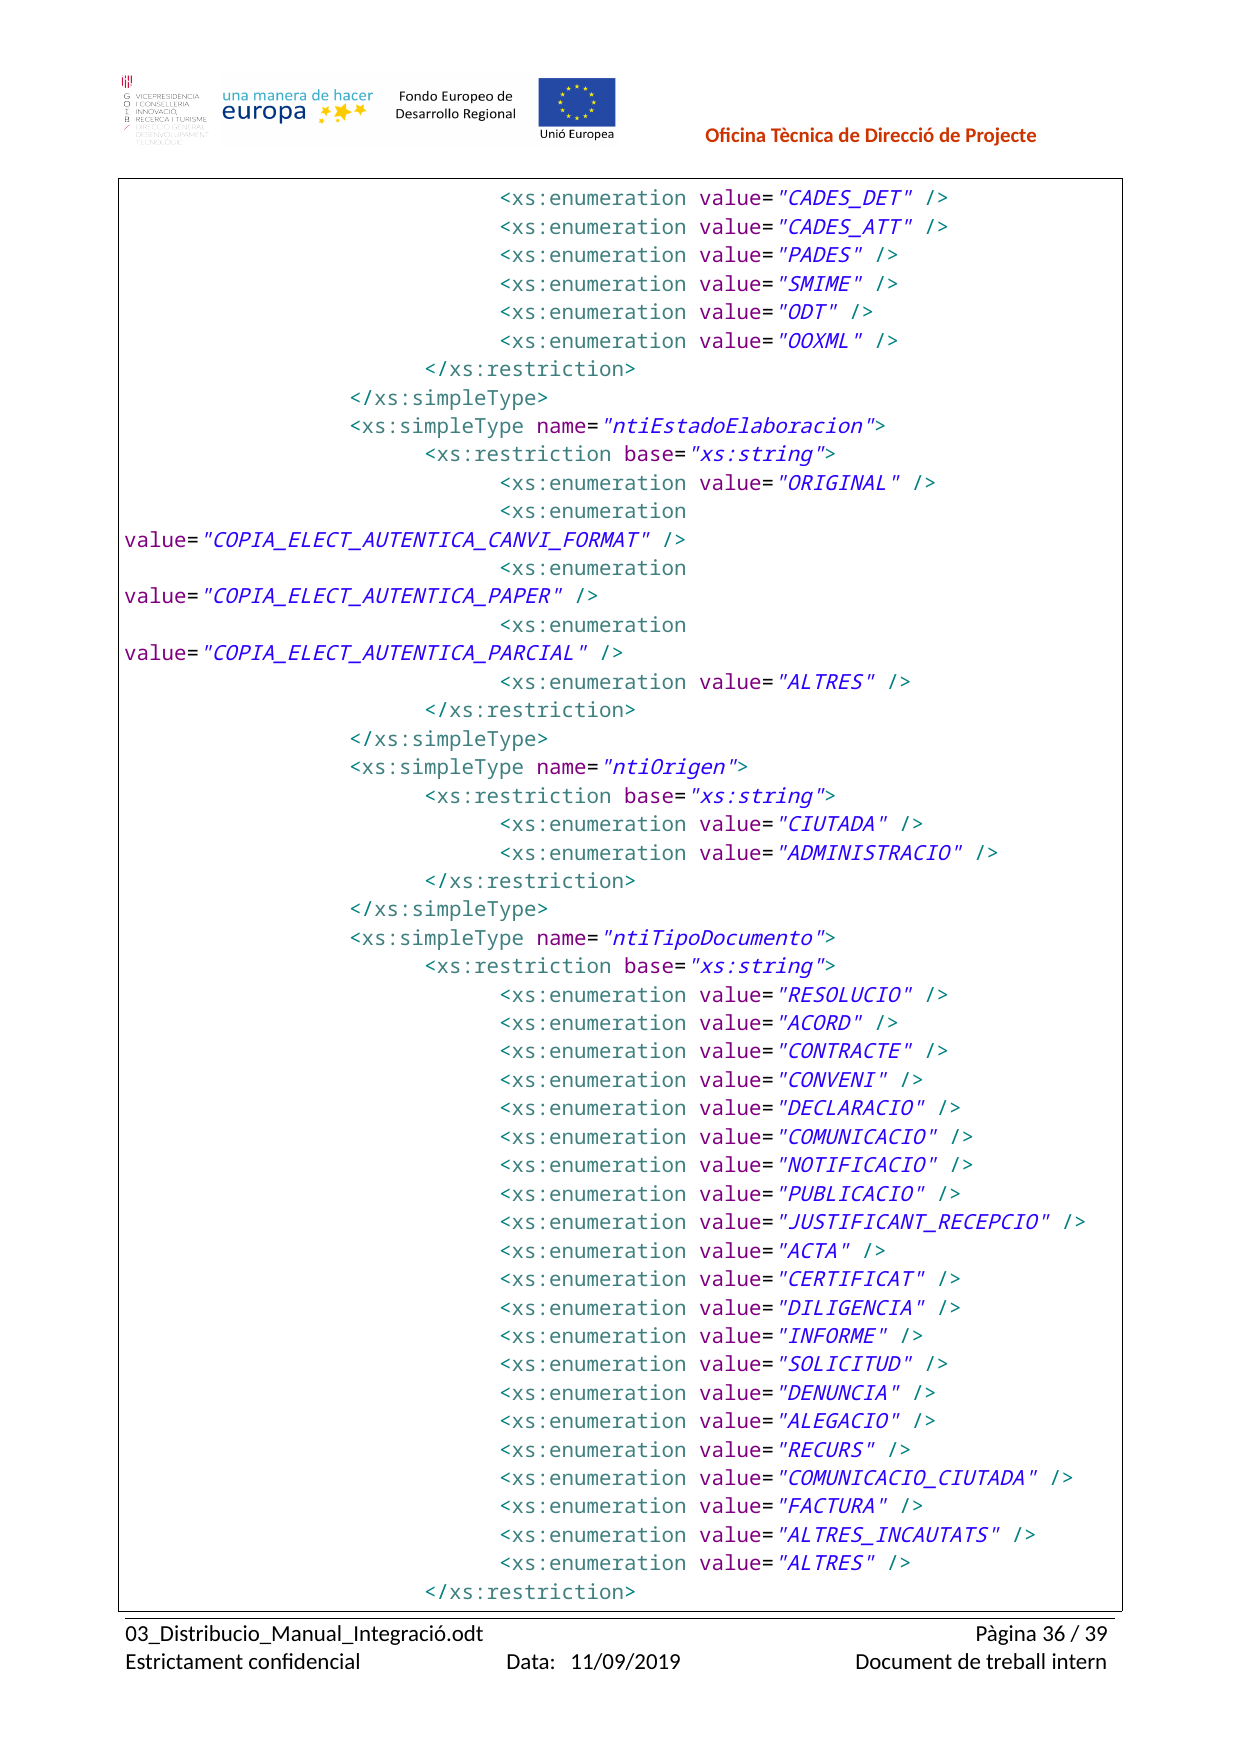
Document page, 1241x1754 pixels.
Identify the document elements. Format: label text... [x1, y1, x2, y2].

picture [219, 73, 621, 147]
table_header <xs:enumeration value="CADES_DET" /> <xs:enumeration value="CADES_ATT" /> <xs:enumeration value="PADES" /> <xs:enumeration value="SMIME" /> <xs:enumeration value="ODT" /> <xs:enumeration value="OOXML" /> </xs:restriction> </xs:simpleType> <xs:simpleType name="ntiEstadoElaboracion"> <xs:restriction base="xs:string"> <xs:enumeration value="ORIGINAL" /> <xs:enumeration value="COPIA_ELECT_AUTENTICA_CANVI_FORMAT" /> <xs:enumeration value="COPIA_ELECT_AUTENTICA_PAPER" /> <xs:enumeration value="COPIA_ELECT_AUTENTICA_PARCIAL" /> <xs:enumeration value="ALTRES" /> </xs:restriction> </xs:simpleType> <xs:simpleType name="ntiOrigen"> <xs:restriction base="xs:string"> <xs:enumeration value="CIUTADA" /> <xs:enumeration value="ADMINISTRACIO" /> </xs:restriction> </xs:simpleType> <xs:simpleType name="ntiTipoDocumento"> <xs:restriction base="xs:string"> <xs:enumeration value="RESOLUCIO" /> <xs:enumeration value="ACORD" /> <xs:enumeration value="CONTRACTE" /> <xs:enumeration value="CONVENI" /> <xs:enumeration value="DECLARACIO" /> <xs:enumeration value="COMUNICACIO" /> <xs:enumeration value="NOTIFICACIO" /> <xs:enumeration value="PUBLICACIO" /> <xs:enumeration value="JUSTIFICANT_RECEPCIO" /> <xs:enumeration value="ACTA" /> <xs:enumeration value="CERTIFICAT" /> <xs:enumeration value="DILIGENCIA" /> <xs:enumeration value="INFORME" /> <xs:enumeration value="SOLICITUD" /> <xs:enumeration value="DENUNCIA" /> <xs:enumeration value="ALEGACIO" /> <xs:enumeration value="RECURS" /> <xs:enumeration value="COMUNICACIO_CIUTADA" /> <xs:enumeration value="FACTURA" /> <xs:enumeration value="ALTRES_INCAUTATS" /> <xs:enumeration value="ALTRES" /> </xs:restriction> [119, 179, 1122, 1611]
picture [118, 73, 213, 147]
